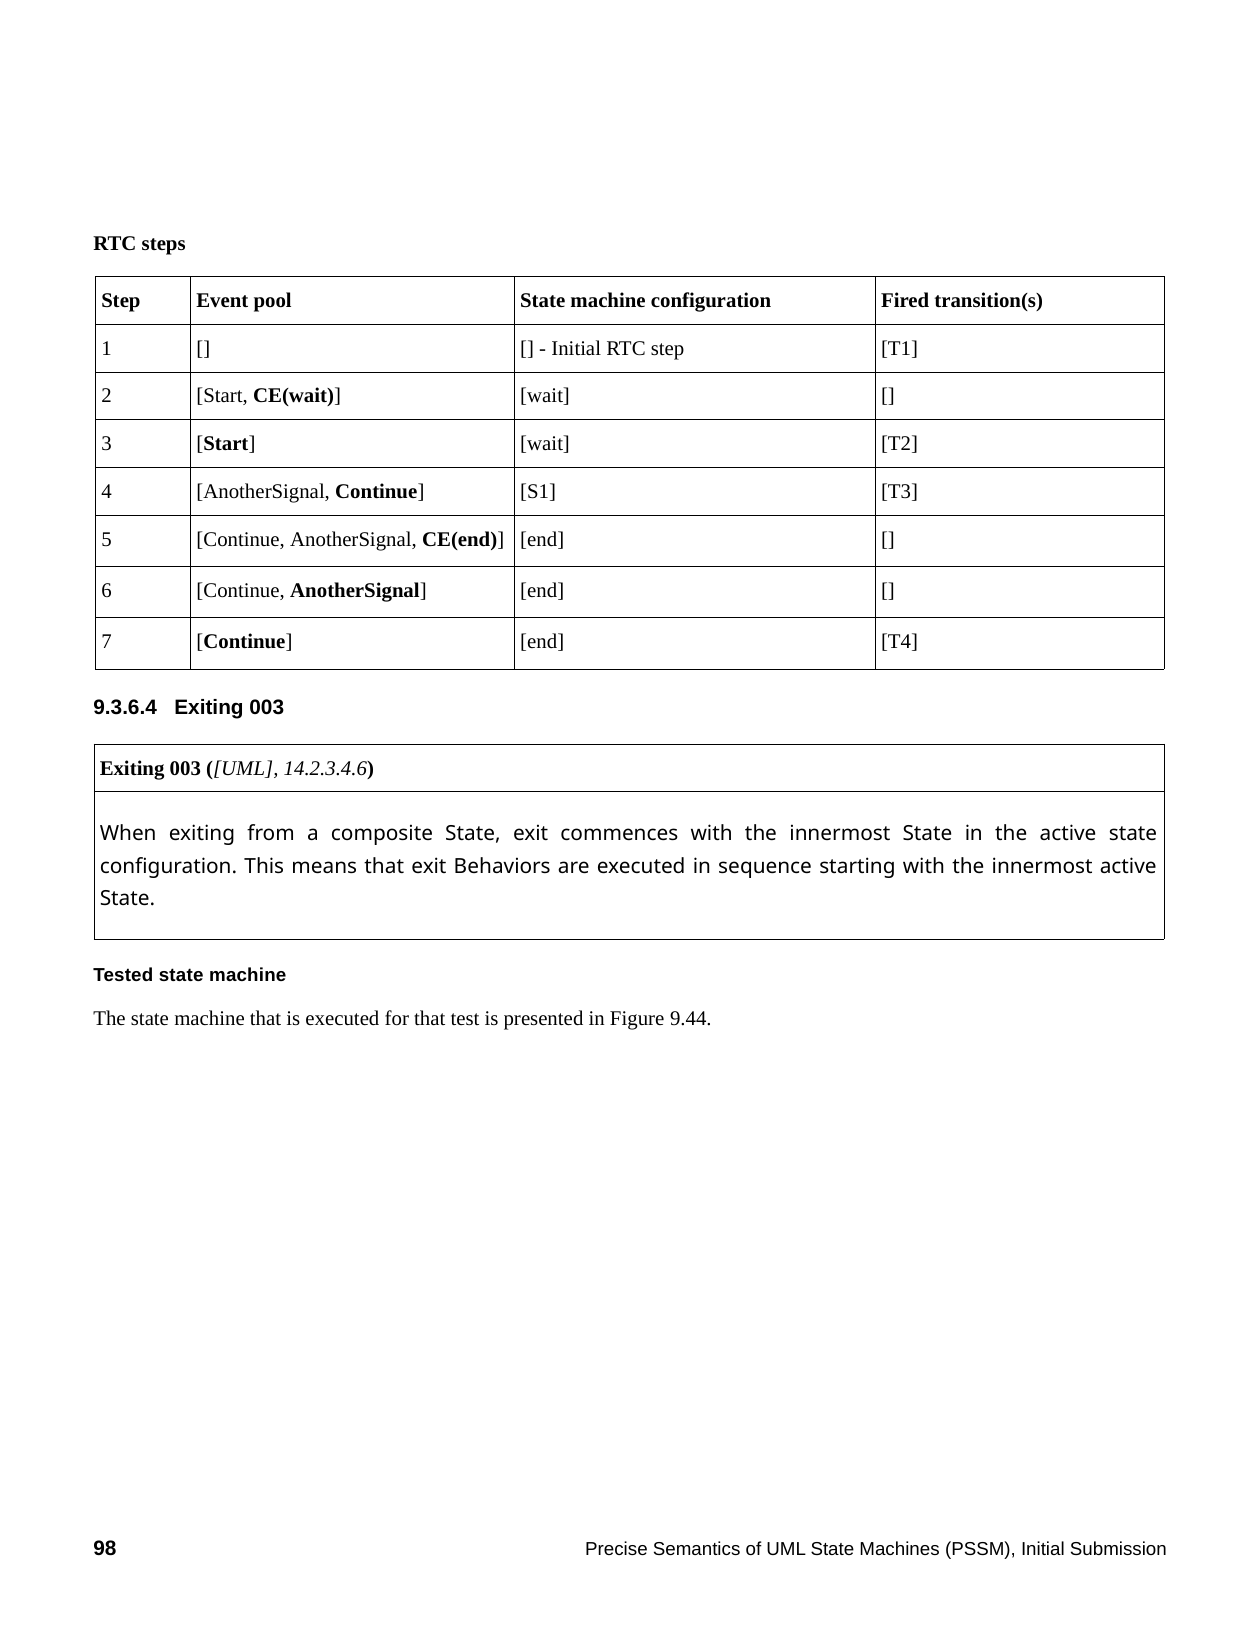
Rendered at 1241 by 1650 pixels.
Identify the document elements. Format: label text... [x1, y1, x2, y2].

table_cell [Start, CE(wait)] [191, 373, 514, 419]
table_header Step [96, 277, 190, 324]
table_cell [] [876, 567, 1164, 617]
table_cell [Continue, AnotherSignal, CE(end)] [191, 516, 514, 566]
table_cell [Continue, AnotherSignal] [191, 567, 514, 617]
table_cell [Start] [191, 420, 514, 467]
table_cell 2 [96, 373, 190, 419]
table_cell [] [876, 373, 1164, 419]
table_cell [] [191, 325, 514, 372]
table_cell [wait] [515, 373, 875, 419]
table_cell 4 [96, 468, 190, 515]
table_cell 6 [96, 567, 190, 617]
table_cell 3 [96, 420, 190, 467]
table_header Event pool [191, 277, 514, 324]
table_header State machine configuration [515, 277, 875, 324]
subtitle Exiting 003 [93, 693, 1164, 718]
table_cell [end] [515, 618, 875, 668]
table_header Exiting 003 ([UML], 14.2.3.4.6) [95, 745, 1164, 791]
table_cell 7 [96, 618, 190, 668]
subtitle Tested state machine [93, 964, 1164, 985]
table_cell [Continue] [191, 618, 514, 668]
table_cell [AnotherSignal, Continue] [191, 468, 514, 515]
text RTC steps [93, 231, 1164, 255]
table_cell [end] [515, 516, 875, 566]
table_cell [T2] [876, 420, 1164, 467]
table_header Fired transition(s) [876, 277, 1164, 324]
text The state machine that is executed for that test is presented in Figure 9.44. [93, 1006, 1164, 1030]
table_cell When exiting from a composite State, exit commences with the innermost State in the active state configuration. This means that exit Behaviors are executed in sequence starting with the innermost active State. [95, 792, 1164, 938]
table_cell [end] [515, 567, 875, 617]
table_cell 1 [96, 325, 190, 372]
table_cell [S1] [515, 468, 875, 515]
table_cell [T3] [876, 468, 1164, 515]
table_cell [T1] [876, 325, 1164, 372]
table_cell [wait] [515, 420, 875, 467]
table_cell [T4] [876, 618, 1164, 668]
table_cell [] - Initial RTC step [515, 325, 875, 372]
table_cell [] [876, 516, 1164, 566]
table_cell 5 [96, 516, 190, 566]
